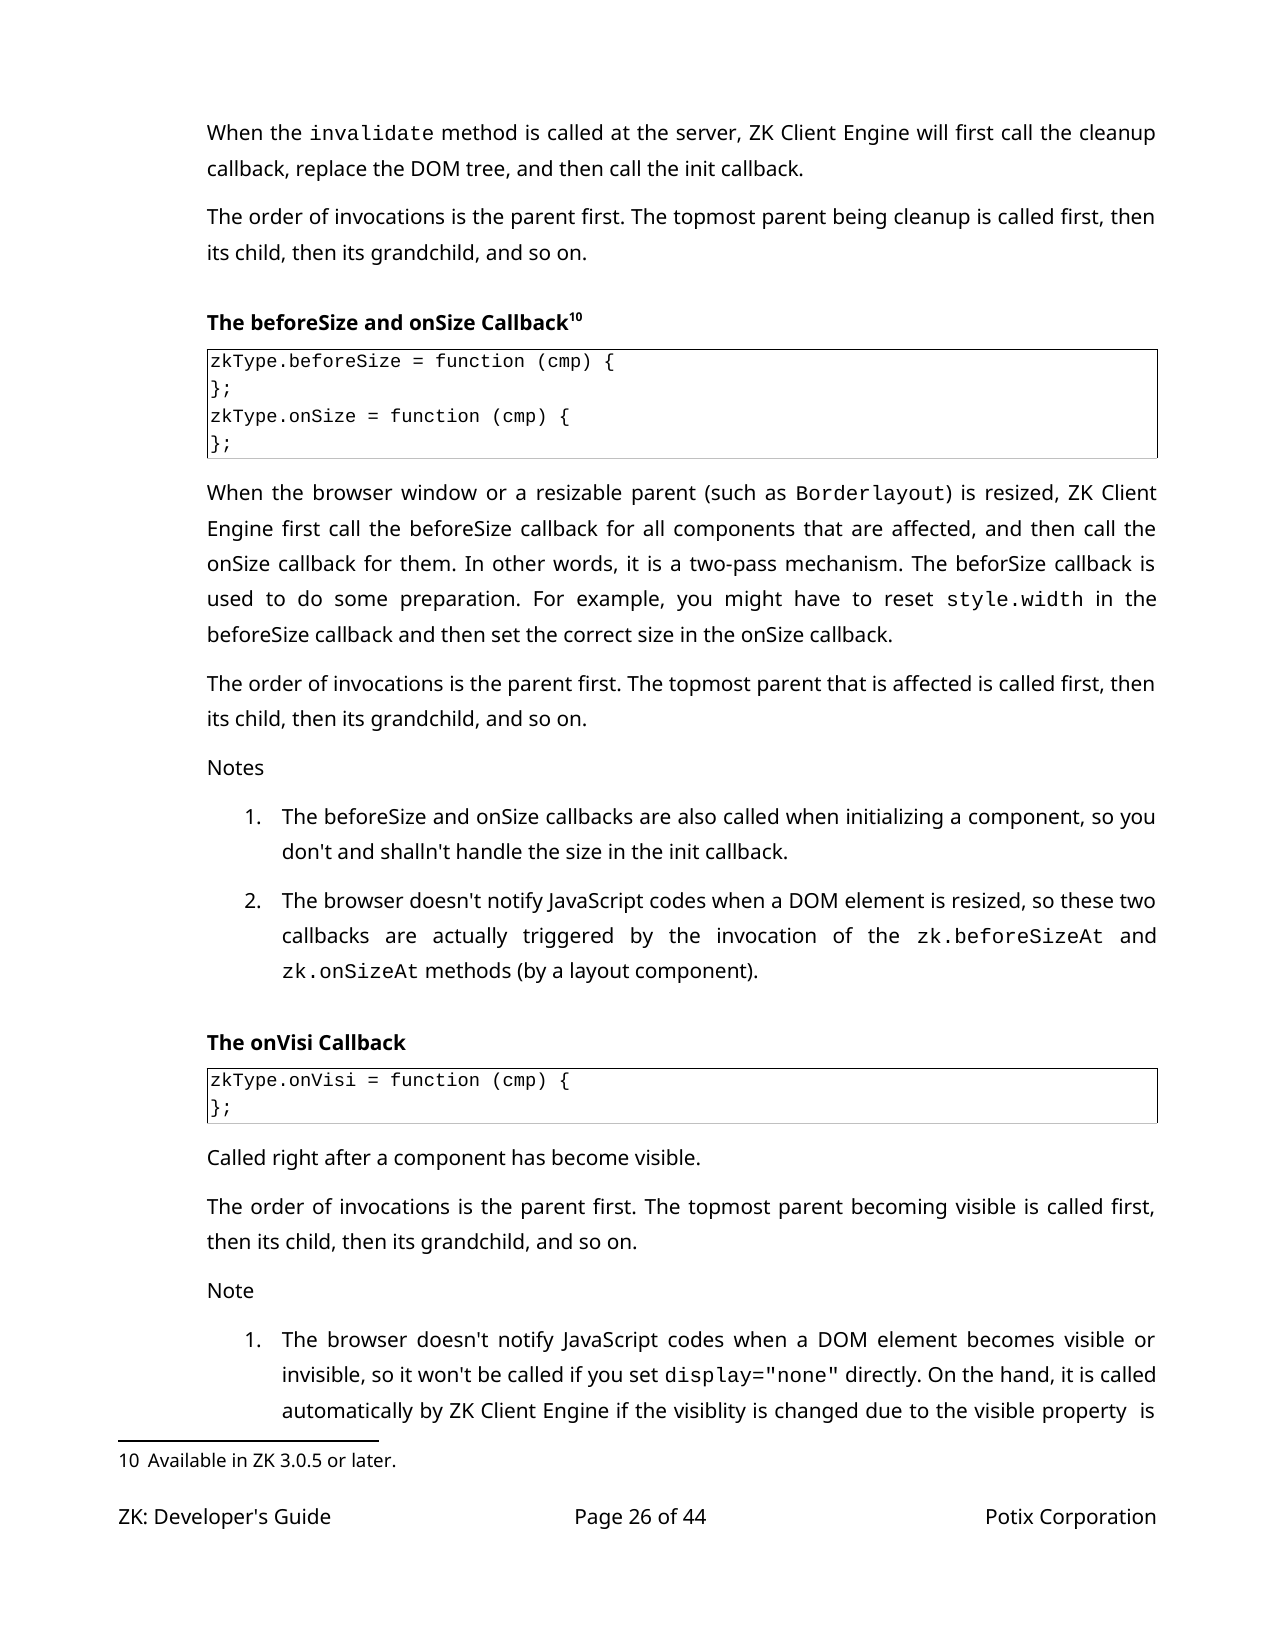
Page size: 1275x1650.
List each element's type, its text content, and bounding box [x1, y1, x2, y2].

subtitle The onVisi Callback [207, 1028, 1157, 1056]
text Available in ZK 3.0.5 or later. [118, 1447, 1157, 1473]
text Note [207, 1276, 1157, 1304]
subtitle The beforeSize and onSize Callback [207, 308, 1157, 337]
text }; [208, 376, 1157, 401]
text zkType.beforeSize = function (cmp) { [208, 350, 1157, 373]
text The order of invocations is the parent first. The topmost parent that is affected is called first, then its child, then its grandchild, and so on. [207, 669, 1157, 732]
text zkType.onSize = function (cmp) { [208, 403, 1157, 428]
text }; [208, 431, 1157, 458]
text zkType.onVisi = function (cmp) { [208, 1069, 1157, 1092]
text The order of invocations is the parent first. The topmost parent becoming visible is called first, then its child, then its grandchild, and so on. [207, 1192, 1157, 1256]
list The browser doesn't notify JavaScript codes when a DOM element becomes visible or invisible, so it won't be called if you set display="none" directly. On the hand, it is called automatically by ZK Client Engine if the visiblity is changed due to the visible property is [244, 1325, 1157, 1424]
list The beforeSize and onSize callbacks are also called when initializing a component, so you don't and shalln't handle the size in the init callback. [244, 802, 1157, 865]
list The browser doesn't notify JavaScript codes when a DOM element is resized, so these two callbacks are actually triggered by the invocation of the zk.beforeSizeAt and zk.onSizeAt methods (by a layout component). [244, 886, 1157, 985]
text When the browser window or a resizable parent (such as Borderlayout) is resized, ZK Client Engine first call the beforeSize callback for all components that are affected, and then call the onSize callback for them. In other words, it is a two-pass mechanism. The beforSize callback is used to do some preparation. For example, you might have to reset style.width in the beforeSize callback and then set the correct size in the onSize callback. [207, 478, 1157, 648]
text The order of invocations is the parent first. The topmost parent being cleanup is called first, then its child, then its grandchild, and so on. [207, 202, 1157, 266]
text When the invalidate method is called at the server, ZK Client Engine will first call the cleanup callback, replace the DOM tree, and then call the init callback. [207, 118, 1157, 182]
text Notes [207, 753, 1157, 781]
text Called right after a component has become visible. [207, 1143, 1157, 1172]
text }; [208, 1095, 1157, 1123]
